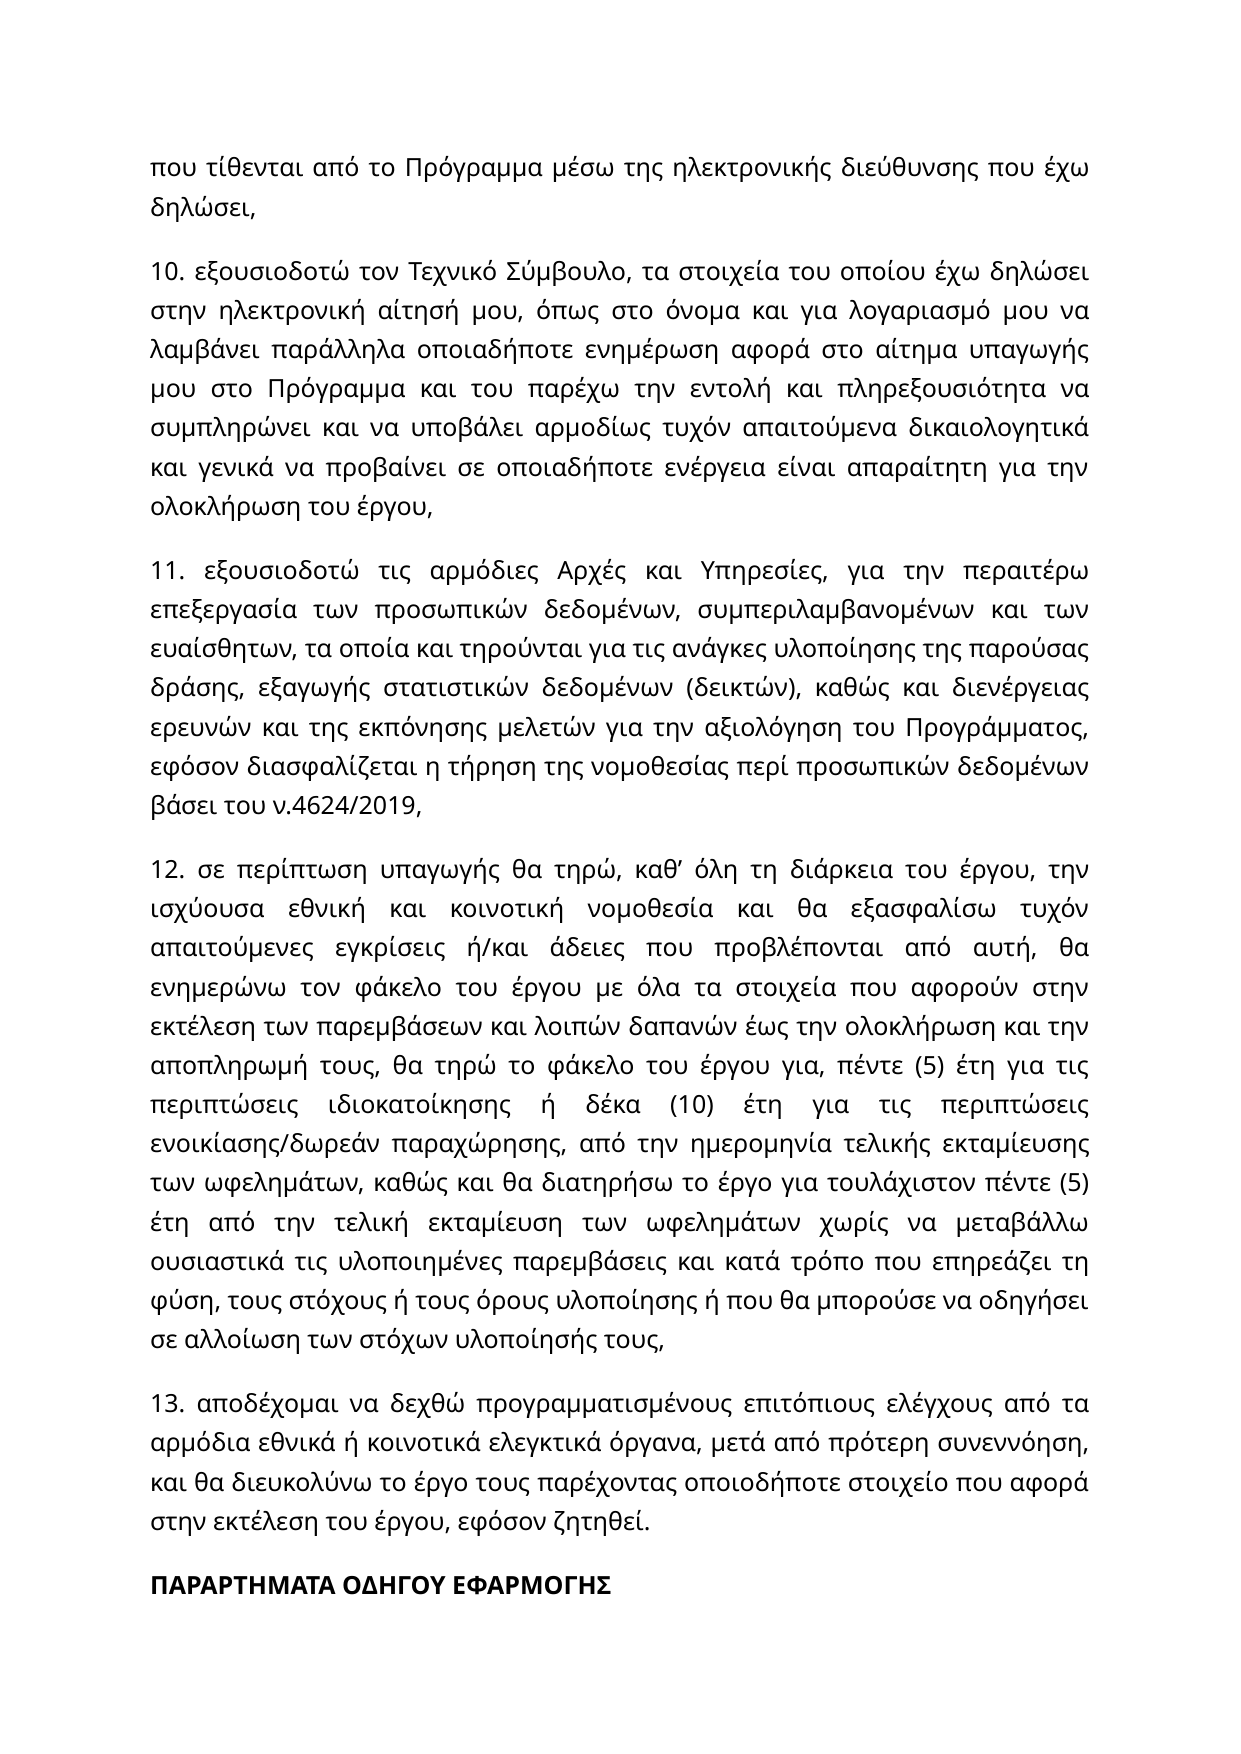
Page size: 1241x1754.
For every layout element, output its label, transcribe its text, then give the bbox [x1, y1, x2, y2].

text που τίθενται από το Πρόγραμμα μέσω της ηλεκτρονικής διεύθυνσης που έχω δηλώσει, [150, 150, 1090, 223]
text ΠΑΡΑΡΤΗΜΑΤΑ ΟΔΗΓΟΥ ΕΦΑΡΜΟΓΗΣ [150, 1567, 1090, 1602]
text 10. εξουσιοδοτώ τον Τεχνικό Σύμβουλο, τα στοιχεία του οποίου έχω δηλώσει στην ηλεκτρονική αίτησή μου, όπως στο όνομα και για λογαριασμό μου να λαμβάνει παράλληλα οποιαδήποτε ενημέρωση αφορά στο αίτημα υπαγωγής μου στο Πρόγραμμα και του παρέχω την εντολή και πληρεξουσιότητα να συμπληρώνει και να υποβάλει αρμοδίως τυχόν απαιτούμενα δικαιολογητικά και γενικά να προβαίνει σε οποιαδήποτε ενέργεια είναι απαραίτητη για την ολοκλήρωση του έργου, [150, 253, 1090, 522]
text 12. σε περίπτωση υπαγωγής θα τηρώ, καθ’ όλη τη διάρκεια του έργου, την ισχύουσα εθνική και κοινοτική νομοθεσία και θα εξασφαλίσω τυχόν απαιτούμενες εγκρίσεις ή/και άδειες που προβλέπονται από αυτή, θα ενημερώνω τον φάκελο του έργου με όλα τα στοιχεία που αφορούν στην εκτέλεση των παρεμβάσεων και λοιπών δαπανών έως την ολοκλήρωση και την αποπληρωμή τους, θα τηρώ το φάκελο του έργου για, πέντε (5) έτη για τις περιπτώσεις ιδιοκατοίκησης ή δέκα (10) έτη για τις περιπτώσεις ενοικίασης/δωρεάν παραχώρησης, από την ημερομηνία τελικής εκταμίευσης των ωφελημάτων, καθώς και θα διατηρήσω το έργο για τουλάχιστον πέντε (5) έτη από την τελική εκταμίευση των ωφελημάτων χωρίς να μεταβάλλω ουσιαστικά τις υλοποιημένες παρεμβάσεις και κατά τρόπο που επηρεάζει τη φύση, τους στόχους ή τους όρους υλοποίησης ή που θα μπορούσε να οδηγήσει σε αλλοίωση των στόχων υλοποίησής τους, [150, 852, 1090, 1356]
text 13. αποδέχομαι να δεχθώ προγραμματισμένους επιτόπιους ελέγχους από τα αρμόδια εθνικά ή κοινοτικά ελεγκτικά όργανα, μετά από πρότερη συνεννόηση, και θα διευκολύνω το έργο τους παρέχοντας οποιοδήποτε στοιχείο που αφορά στην εκτέλεση του έργου, εφόσον ζητηθεί. [150, 1386, 1090, 1537]
text 11. εξουσιοδοτώ τις αρμόδιες Αρχές και Υπηρεσίες, για την περαιτέρω επεξεργασία των προσωπικών δεδομένων, συμπεριλαμβανομένων και των ευαίσθητων, τα οποία και τηρούνται για τις ανάγκες υλοποίησης της παρούσας δράσης, εξαγωγής στατιστικών δεδομένων (δεικτών), καθώς και διενέργειας ερευνών και της εκπόνησης μελετών για την αξιολόγηση του Προγράμματος, εφόσον διασφαλίζεται η τήρηση της νομοθεσίας περί προσωπικών δεδομένων βάσει του ν.4624/2019, [150, 552, 1090, 822]
